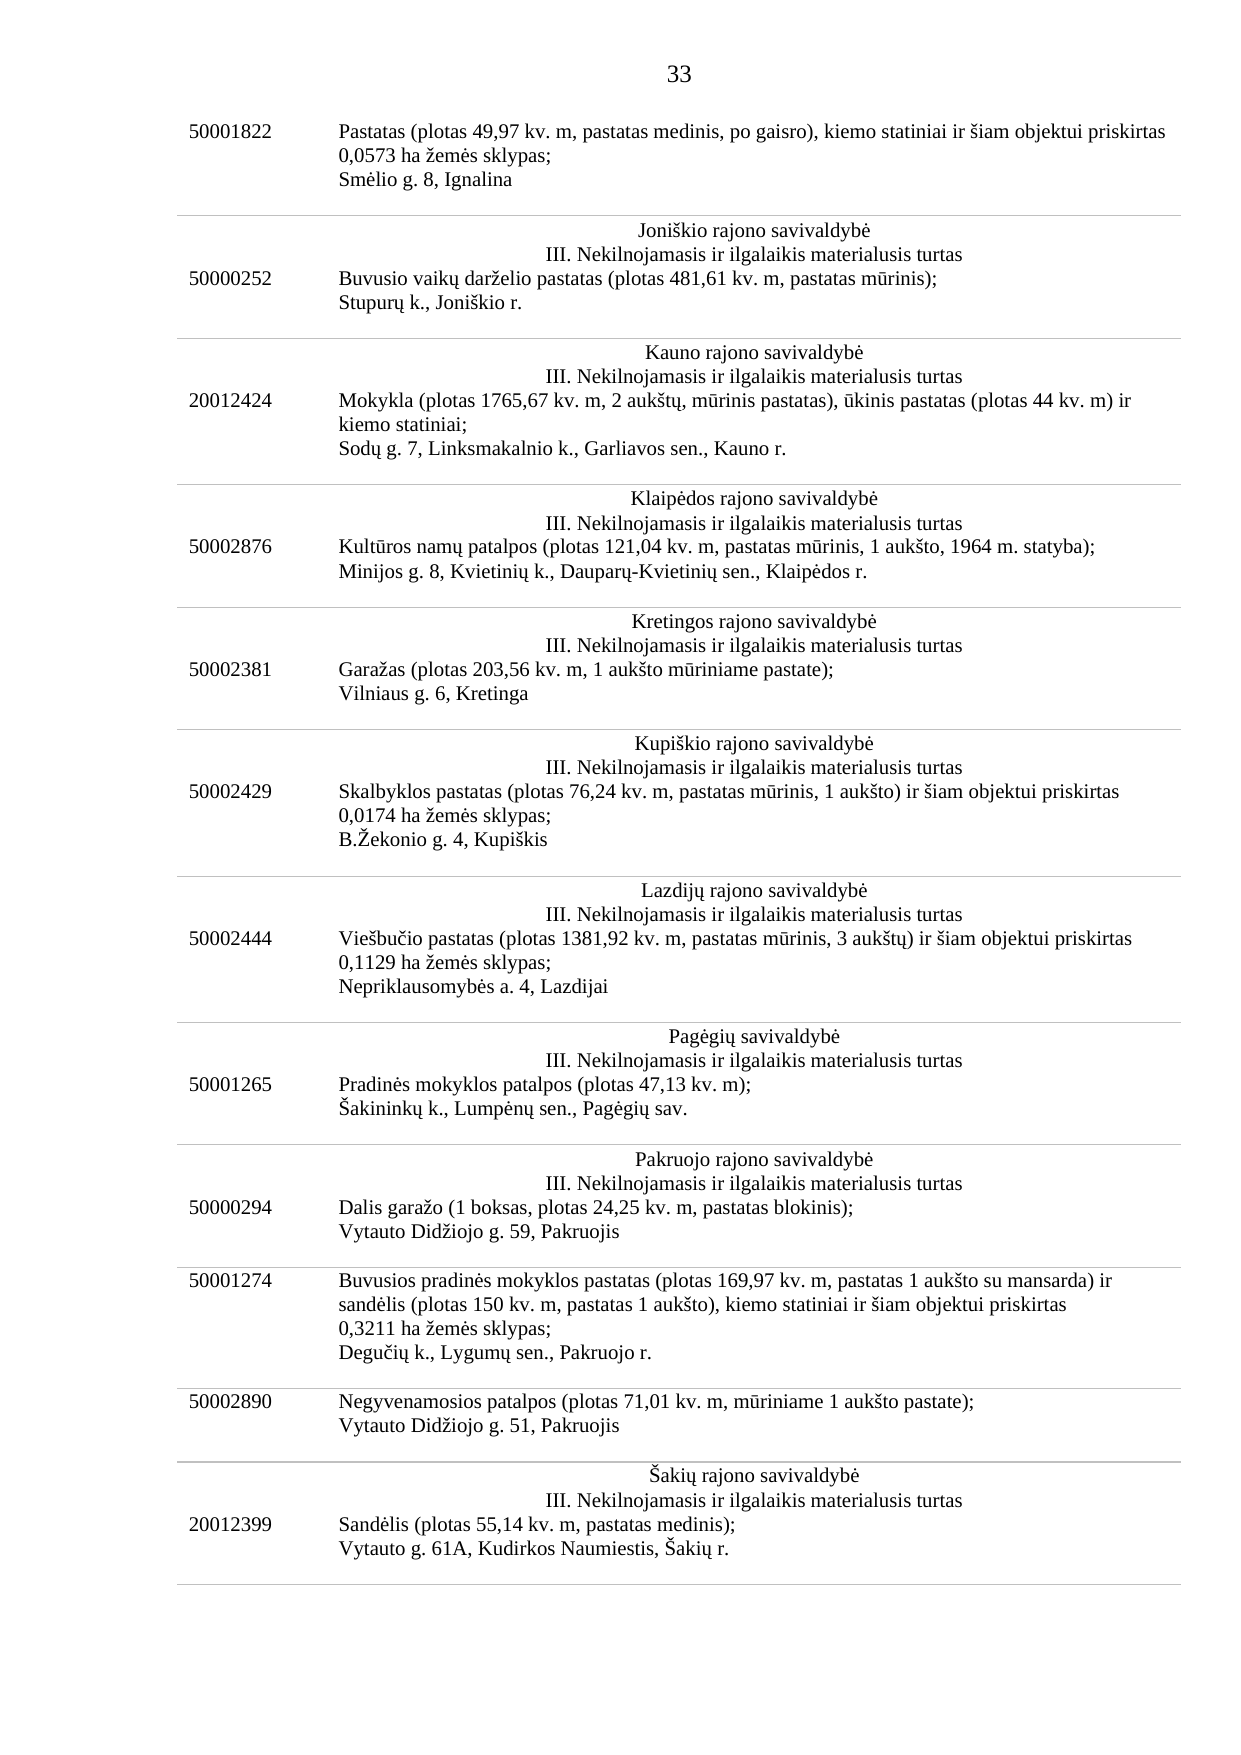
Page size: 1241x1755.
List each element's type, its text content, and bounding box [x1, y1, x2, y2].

table_cell 20012399 [177, 1512, 327, 1560]
table_cell Kupiškio rajono savivaldybė [327, 731, 1181, 755]
table_cell Šakių rajono savivaldybė [327, 1464, 1181, 1487]
table_cell Buvusio vaikų darželio pastatas (plotas 481,61 kv. m, pastatas mūrinis); Stupurų k., Joniškio r. [327, 266, 1181, 314]
table_cell 50002429 [177, 779, 327, 851]
table_cell Kauno rajono savivaldybė [327, 340, 1181, 364]
table_cell [177, 364, 327, 388]
table_cell [177, 242, 327, 266]
table_cell III. Nekilnojamasis ir ilgalaikis materialusis turtas [327, 242, 1181, 266]
table_cell Lazdijų rajono savivaldybė [327, 878, 1181, 902]
table_cell [177, 1120, 1181, 1144]
table_cell 50001265 [177, 1072, 327, 1120]
table_cell III. Nekilnojamasis ir ilgalaikis materialusis turtas [327, 633, 1181, 657]
table_cell 50001822 [177, 118, 327, 191]
table_cell [177, 1364, 1181, 1388]
table_cell [177, 998, 1181, 1022]
table_cell [177, 731, 327, 755]
table_cell Garažas (plotas 203,56 kv. m, 1 aukšto mūriniame pastate); Vilniaus g. 6, Kretinga [327, 657, 1181, 705]
table_cell Skalbyklos pastatas (plotas 76,24 kv. m, pastatas mūrinis, 1 aukšto) ir šiam objektui priskirtas 0,0174 ha žemės sklypas; B.Žekonio g. 4, Kupiškis [327, 779, 1181, 851]
table_cell [177, 1464, 327, 1487]
table_cell III. Nekilnojamasis ir ilgalaikis materialusis turtas [327, 1171, 1181, 1194]
table_cell Sandėlis (plotas 55,14 kv. m, pastatas medinis); Vytauto g. 61A, Kudirkos Naumiestis, Šakių r. [327, 1512, 1181, 1560]
table_cell [177, 878, 327, 902]
table_cell III. Nekilnojamasis ir ilgalaikis materialusis turtas [327, 364, 1181, 388]
table_cell Negyvenamosios patalpos (plotas 71,01 kv. m, mūriniame 1 aukšto pastate); Vytauto Didžiojo g. 51, Pakruojis [327, 1389, 1181, 1437]
table_cell Pakruojo rajono savivaldybė [327, 1146, 1181, 1171]
table_cell [177, 1024, 327, 1048]
table_cell [177, 583, 1181, 607]
table_cell [177, 486, 327, 510]
table_cell 50002876 [177, 535, 327, 583]
table_cell 20012424 [177, 388, 327, 460]
table_cell Joniškio rajono savivaldybė [327, 218, 1181, 242]
table_cell III. Nekilnojamasis ir ilgalaikis materialusis turtas [327, 1488, 1181, 1512]
table_cell III. Nekilnojamasis ir ilgalaikis materialusis turtas [327, 755, 1181, 779]
table_cell [177, 218, 327, 242]
table_cell 50001274 [177, 1268, 327, 1364]
table_cell [177, 340, 327, 364]
table_cell [177, 1171, 327, 1194]
table_cell 50000252 [177, 266, 327, 314]
table_cell [177, 460, 1181, 484]
table_cell [177, 1146, 327, 1171]
table_cell Pradinės mokyklos patalpos (plotas 47,13 kv. m); Šakininkų k., Lumpėnų sen., Pagėgių sav. [327, 1072, 1181, 1120]
table_cell 50002381 [177, 657, 327, 705]
table_cell Kretingos rajono savivaldybė [327, 609, 1181, 633]
table_cell Klaipėdos rajono savivaldybė [327, 486, 1181, 510]
table_cell III. Nekilnojamasis ir ilgalaikis materialusis turtas [327, 1048, 1181, 1072]
table_cell [177, 510, 327, 534]
table_cell 50002444 [177, 926, 327, 998]
table_cell Dalis garažo (1 boksas, plotas 24,25 kv. m, pastatas blokinis); Vytauto Didžiojo g. 59, Pakruojis [327, 1195, 1181, 1243]
table_cell Pagėgių savivaldybė [327, 1024, 1181, 1048]
table_cell [177, 1437, 1181, 1461]
table_cell [177, 1048, 327, 1072]
table_cell [177, 902, 327, 926]
table_cell Kultūros namų patalpos (plotas 121,04 kv. m, pastatas mūrinis, 1 aukšto, 1964 m. statyba); Minijos g. 8, Kvietinių k., Dauparų-Kvietinių sen., Klaipėdos r. [327, 535, 1181, 583]
table_cell [177, 1560, 1181, 1584]
table_cell Pastatas (plotas 49,97 kv. m, pastatas medinis, po gaisro), kiemo statiniai ir šiam objektui priskirtas 0,0573 ha žemės sklypas; Smėlio g. 8, Ignalina [327, 118, 1181, 191]
table_cell [177, 633, 327, 657]
table_cell [177, 314, 1181, 338]
table_cell [177, 705, 1181, 729]
table_cell III. Nekilnojamasis ir ilgalaikis materialusis turtas [327, 902, 1181, 926]
table_cell Mokykla (plotas 1765,67 kv. m, 2 aukštų, mūrinis pastatas), ūkinis pastatas (plotas 44 kv. m) ir kiemo statiniai; Sodų g. 7, Linksmakalnio k., Garliavos sen., Kauno r. [327, 388, 1181, 460]
table_cell Buvusios pradinės mokyklos pastatas (plotas 169,97 kv. m, pastatas 1 aukšto su mansarda) ir sandėlis (plotas 150 kv. m, pastatas 1 aukšto), kiemo statiniai ir šiam objektui priskirtas 0,3211 ha žemės sklypas; Degučių k., Lygumų sen., Pakruojo r. [327, 1268, 1181, 1364]
table_cell [177, 1488, 327, 1512]
table_cell [177, 1243, 1181, 1267]
table_cell 50000294 [177, 1195, 327, 1243]
table_cell 50002890 [177, 1389, 327, 1437]
table_cell [177, 755, 327, 779]
table_cell [177, 609, 327, 633]
table_cell [177, 191, 1181, 215]
table_cell [177, 851, 1181, 876]
table_cell III. Nekilnojamasis ir ilgalaikis materialusis turtas [327, 510, 1181, 534]
table_cell Viešbučio pastatas (plotas 1381,92 kv. m, pastatas mūrinis, 3 aukštų) ir šiam objektui priskirtas 0,1129 ha žemės sklypas; Nepriklausomybės a. 4, Lazdijai [327, 926, 1181, 998]
